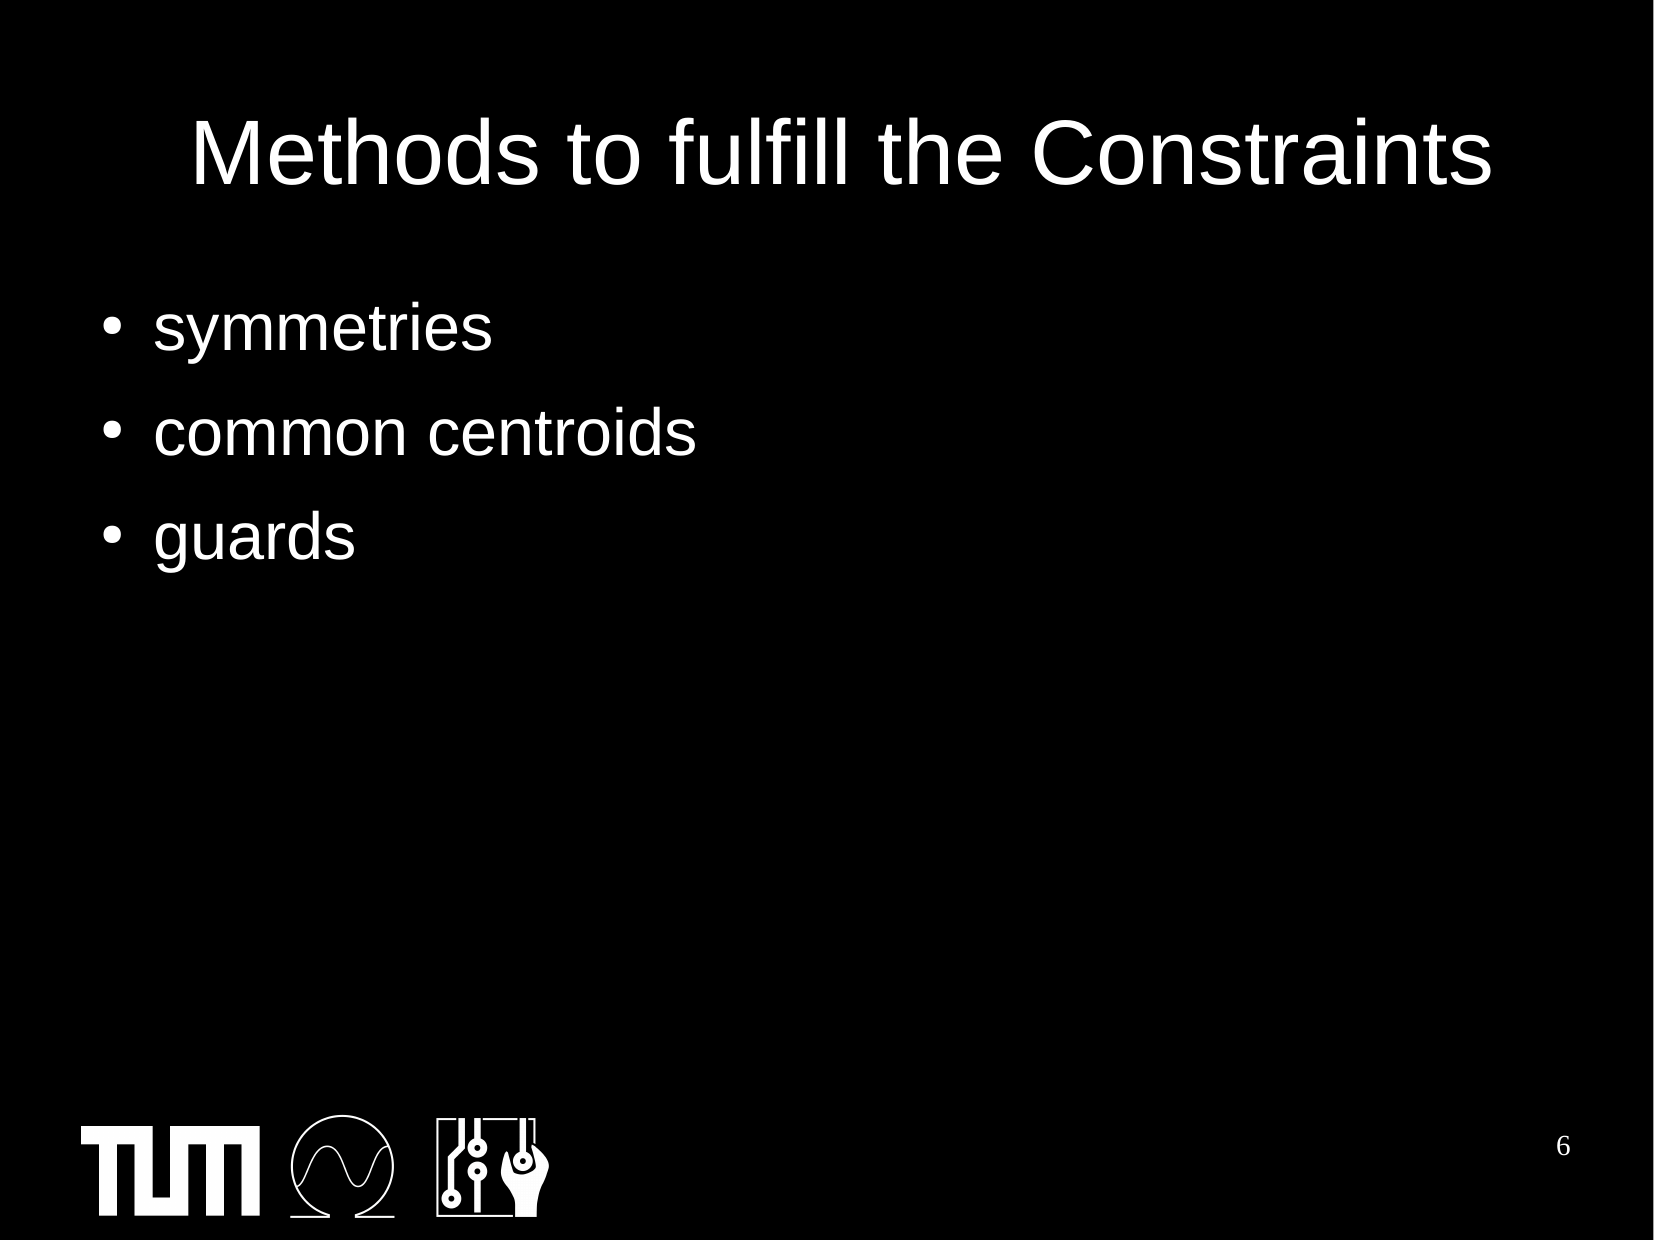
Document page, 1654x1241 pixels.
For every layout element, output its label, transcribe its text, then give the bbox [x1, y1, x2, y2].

picture [425, 1109, 554, 1227]
title Methods to fulfill the Constraints [82, 49, 1571, 257]
picture [283, 1109, 402, 1227]
picture [63, 1108, 272, 1227]
list symmetries common centroids guards [82, 290, 1571, 1109]
